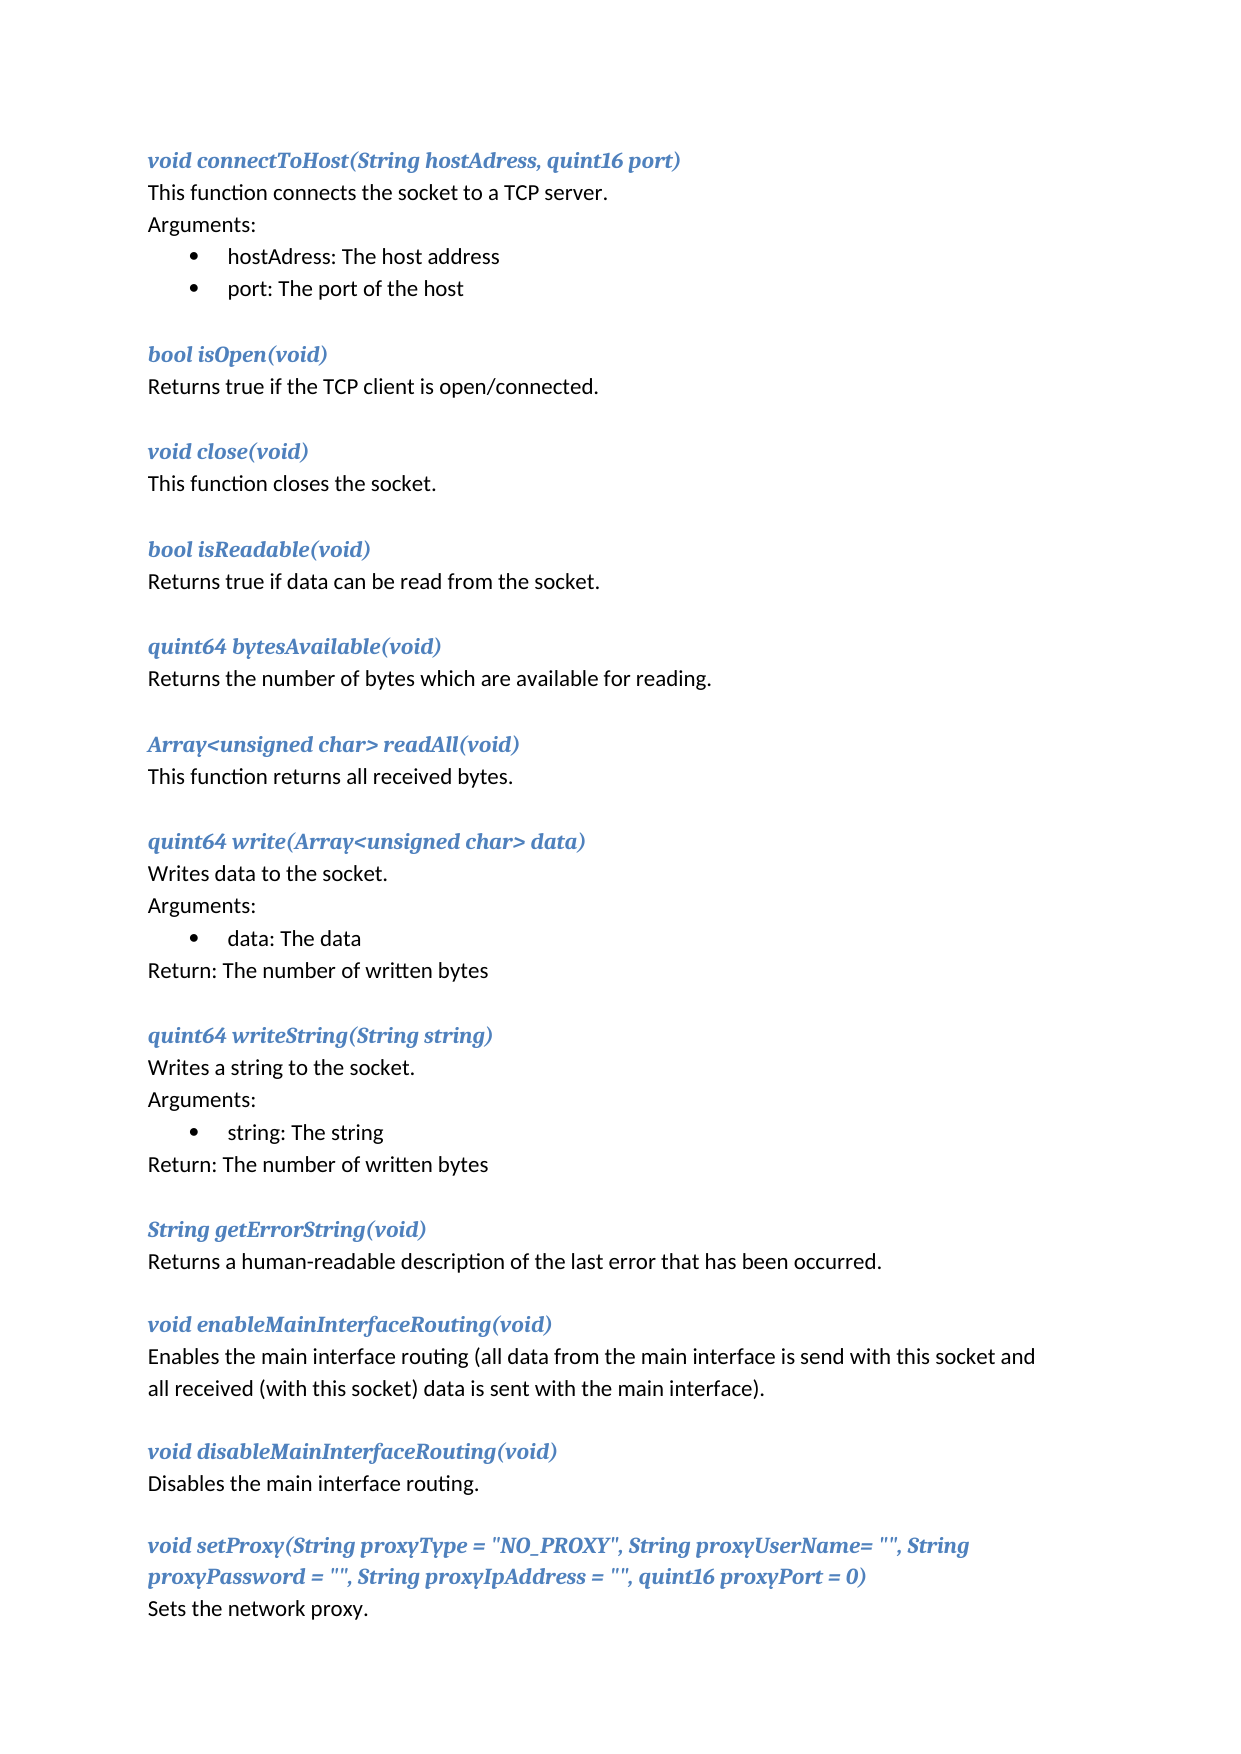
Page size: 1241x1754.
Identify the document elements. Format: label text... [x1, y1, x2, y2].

subtitle void disableMainInterfaceRouting(void) [148, 1439, 1093, 1465]
subtitle void connectToHost(String hostAdress, quint16 port) [148, 148, 1093, 174]
text Disables the main interface routing. [148, 1469, 1093, 1497]
subtitle String getErrorString(void) [148, 1217, 1093, 1244]
text Enables the main interface routing (all data from the main interface is send with this socket and [148, 1342, 1093, 1370]
list string: The string [190, 1118, 1093, 1146]
subtitle bool isOpen(void) [148, 342, 1093, 368]
text all received (with this socket) data is sent with the main interface). [148, 1374, 1093, 1402]
subtitle bool isReadable(void) [148, 537, 1093, 563]
text Sets the network proxy. [148, 1594, 1093, 1622]
text Writes data to the socket. [148, 859, 1093, 887]
subtitle void setProxy(String proxyType = "NO_PROXY", String proxyUserName= "", String proxyPassword = "", String proxyIpAddress = "", quint16 proxyPort = 0) [148, 1533, 1093, 1590]
text Returns a human-readable description of the last error that has been occurred. [148, 1247, 1093, 1276]
subtitle void close(void) [148, 439, 1093, 466]
text This function closes the socket. [148, 469, 1093, 497]
text This function connects the socket to a TCP server. [148, 178, 1093, 206]
list port: The port of the host [190, 274, 1093, 302]
subtitle Array<unsigned char> readAll(void) [148, 732, 1093, 758]
text Returns the number of bytes which are available for reading. [148, 664, 1093, 692]
text Writes a string to the socket. [148, 1053, 1093, 1081]
text Return: The number of written bytes [148, 956, 1093, 984]
text Returns true if the TCP client is open/connected. [148, 372, 1093, 400]
text Arguments: [148, 892, 1093, 919]
subtitle quint64 write(Array<unsigned char> data) [148, 829, 1093, 856]
text Arguments: [148, 1086, 1093, 1114]
subtitle void enableMainInterfaceRouting(void) [148, 1312, 1093, 1338]
list hostAdress: The host address [190, 242, 1093, 270]
text Arguments: [148, 210, 1093, 238]
text This function returns all received bytes. [148, 762, 1093, 790]
text Returns true if data can be read from the socket. [148, 567, 1093, 595]
subtitle quint64 writeString(String string) [148, 1023, 1093, 1049]
text Return: The number of written bytes [148, 1150, 1093, 1178]
subtitle quint64 bytesAvailable(void) [148, 634, 1093, 661]
list data: The data [190, 924, 1093, 952]
